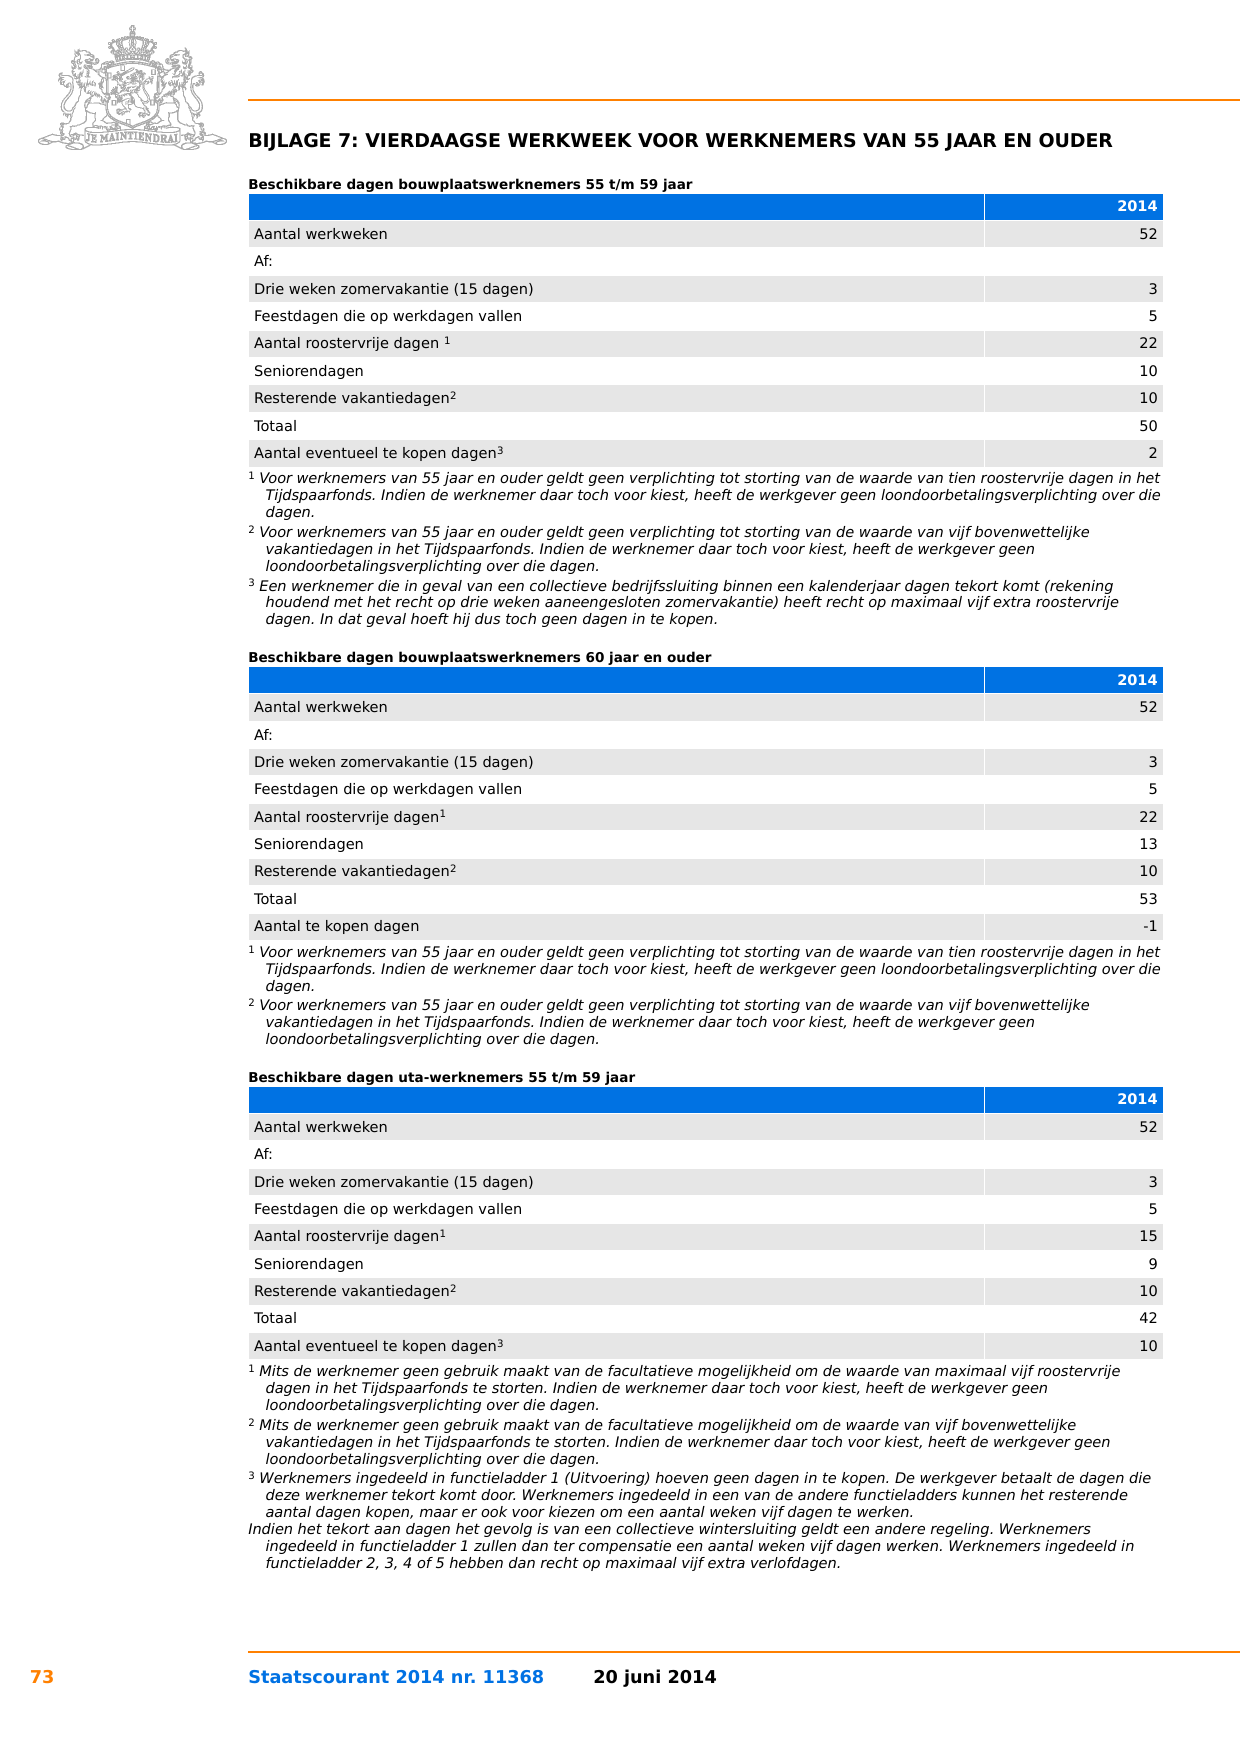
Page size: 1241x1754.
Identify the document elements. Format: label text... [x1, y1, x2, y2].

table_cell 52 [985, 221, 1163, 247]
table_cell Af: [249, 722, 984, 748]
table_cell Feestdagen die op werkdagen vallen [249, 303, 984, 329]
table_cell Aantal werkweken [249, 221, 984, 247]
table_cell [249, 194, 984, 220]
table_cell Aantal eventueel te kopen dagen3 [249, 440, 984, 467]
table_cell 50 [985, 413, 1163, 439]
table_cell 2014 [985, 667, 1163, 693]
table_cell Feestdagen die op werkdagen vallen [249, 776, 984, 803]
table_cell 10 [985, 385, 1163, 412]
table_cell Drie weken zomervakantie (15 dagen) [249, 1169, 984, 1195]
table_cell Aantal werkweken [249, 694, 984, 721]
table_cell 1 Voor werknemers van 55 jaar en ouder geldt geen verplichting tot storting van de waarde van tien roostervrije dagen in het Tijdspaarfonds. Indien de werknemer daar toch voor kiest, heeft de werkgever geen loondoorbetalingsverplichting over die dagen. 2 Voor werknemers van 55 jaar en ouder geldt geen verplichting tot storting van de waarde van vijf bovenwettelijke vakantiedagen in het Tijdspaarfonds. Indien de werknemer daar toch voor kiest, heeft de werkgever geen loondoorbetalingsverplichting over die dagen. 3 Een werknemer die in geval van een collectieve bedrijfssluiting binnen een kalenderjaar dagen tekort komt (rekening houdend met het recht op drie weken aaneengesloten zomervakantie) heeft recht op maximaal vijf extra roostervrije dagen. In dat geval hoeft hij dus toch geen dagen in te kopen. [248, 468, 1163, 628]
table_cell Seniorendagen [249, 831, 984, 858]
table_cell 52 [985, 1114, 1163, 1140]
table_cell Totaal [249, 1306, 984, 1332]
table_cell Aantal roostervrije dagen 1 [249, 331, 984, 357]
table_cell 5 [985, 776, 1163, 803]
table_cell 53 [985, 886, 1163, 912]
table_cell Aantal te kopen dagen [249, 914, 984, 940]
table_cell 3 [985, 749, 1163, 775]
table_cell Feestdagen die op werkdagen vallen [249, 1196, 984, 1222]
table_cell Totaal [249, 413, 984, 439]
table_cell 2 [985, 440, 1163, 467]
table_cell Aantal eventueel te kopen dagen3 [249, 1333, 984, 1359]
table_header Beschikbare dagen uta-werknemers 55 t/m 59 jaar [248, 1070, 1163, 1086]
table_cell Resterende vakantiedagen 2 [249, 385, 984, 412]
table_cell Aantal roostervrije dagen1 [249, 1224, 984, 1250]
table_cell 15 [985, 1224, 1163, 1250]
table_cell 10 [985, 859, 1163, 885]
subtitle BIJLAGE 7: VIERDAAGSE WERKWEEK VOOR WERKNEMERS VAN 55 JAAR EN OUDER [248, 130, 1163, 152]
table_cell Seniorendagen [249, 358, 984, 384]
table_cell [985, 249, 1163, 275]
table_cell 1 Voor werknemers van 55 jaar en ouder geldt geen verplichting tot storting van de waarde van tien roostervrije dagen in het Tijdspaarfonds. Indien de werknemer daar toch voor kiest, heeft de werkgever geen loondoorbetalingsverplichting over die dagen. 2 Voor werknemers van 55 jaar en ouder geldt geen verplichting tot storting van de waarde van vijf bovenwettelijke vakantiedagen in het Tijdspaarfonds. Indien de werknemer daar toch voor kiest, heeft de werkgever geen loondoorbetalingsverplichting over die dagen. [248, 941, 1163, 1048]
table_cell 10 [985, 1278, 1163, 1305]
table_cell 2014 [985, 194, 1163, 220]
table_cell Aantal werkweken [249, 1114, 984, 1140]
table_cell 22 [985, 804, 1163, 830]
table_cell 2014 [985, 1087, 1163, 1113]
table_cell Af: [249, 1141, 984, 1168]
table_cell [249, 1087, 984, 1113]
table_cell 42 [985, 1306, 1163, 1332]
table_header Beschikbare dagen bouwplaatswerknemers 60 jaar en ouder [248, 650, 1163, 666]
table_cell 3 [985, 1169, 1163, 1195]
table_header Beschikbare dagen bouwplaatswerknemers 55 t/m 59 jaar [248, 177, 1163, 193]
table_cell Drie weken zomervakantie (15 dagen) [249, 749, 984, 775]
table_cell 9 [985, 1251, 1163, 1277]
table_cell 13 [985, 831, 1163, 858]
table_cell 10 [985, 1333, 1163, 1359]
table_cell [249, 667, 984, 693]
table_cell 1 Mits de werknemer geen gebruik maakt van de facultatieve mogelijkheid om de waarde van maximaal vijf roostervrije dagen in het Tijdspaarfonds te storten. Indien de werknemer daar toch voor kiest, heeft de werkgever geen loondoorbetalingsverplichting over die dagen. 2 Mits de werknemer geen gebruik maakt van de facultatieve mogelijkheid om de waarde van vijf bovenwettelijke vakantiedagen in het Tijdspaarfonds te storten. Indien de werknemer daar toch voor kiest, heeft de werkgever geen loondoorbetalingsverplichting over die dagen. 3 Werknemers ingedeeld in functieladder 1 (Uitvoering) hoeven geen dagen in te kopen. De werkgever betaalt de dagen die deze werknemer tekort komt door. Werknemers ingedeeld in een van de andere functieladders kunnen het resterende aantal dagen kopen, maar er ook voor kiezen om een aantal weken vijf dagen te werken. Indien het tekort aan dagen het gevolg is van een collectieve wintersluiting geldt een andere regeling. Werknemers ingedeeld in functieladder 1 zullen dan ter compensatie een aantal weken vijf dagen werken. Werknemers ingedeeld in functieladder 2, 3, 4 of 5 hebben dan recht op maximaal vijf extra verlofdagen. [248, 1361, 1163, 1572]
table_cell 10 [985, 358, 1163, 384]
table_cell 52 [985, 694, 1163, 721]
picture [38, 25, 227, 150]
table_cell 5 [985, 303, 1163, 329]
table_cell Totaal [249, 886, 984, 912]
table_cell [985, 722, 1163, 748]
table_cell Seniorendagen [249, 1251, 984, 1277]
table_cell 5 [985, 1196, 1163, 1222]
table_cell Drie weken zomervakantie (15 dagen) [249, 276, 984, 302]
table_cell Resterende vakantiedagen2 [249, 1278, 984, 1305]
table_cell -1 [985, 914, 1163, 940]
table_cell 3 [985, 276, 1163, 302]
table_cell Af: [249, 249, 984, 275]
table_cell Resterende vakantiedagen 2 [249, 859, 984, 885]
table_cell [985, 1141, 1163, 1168]
table_cell Aantal roostervrije dagen 1 [249, 804, 984, 830]
table_cell 22 [985, 331, 1163, 357]
